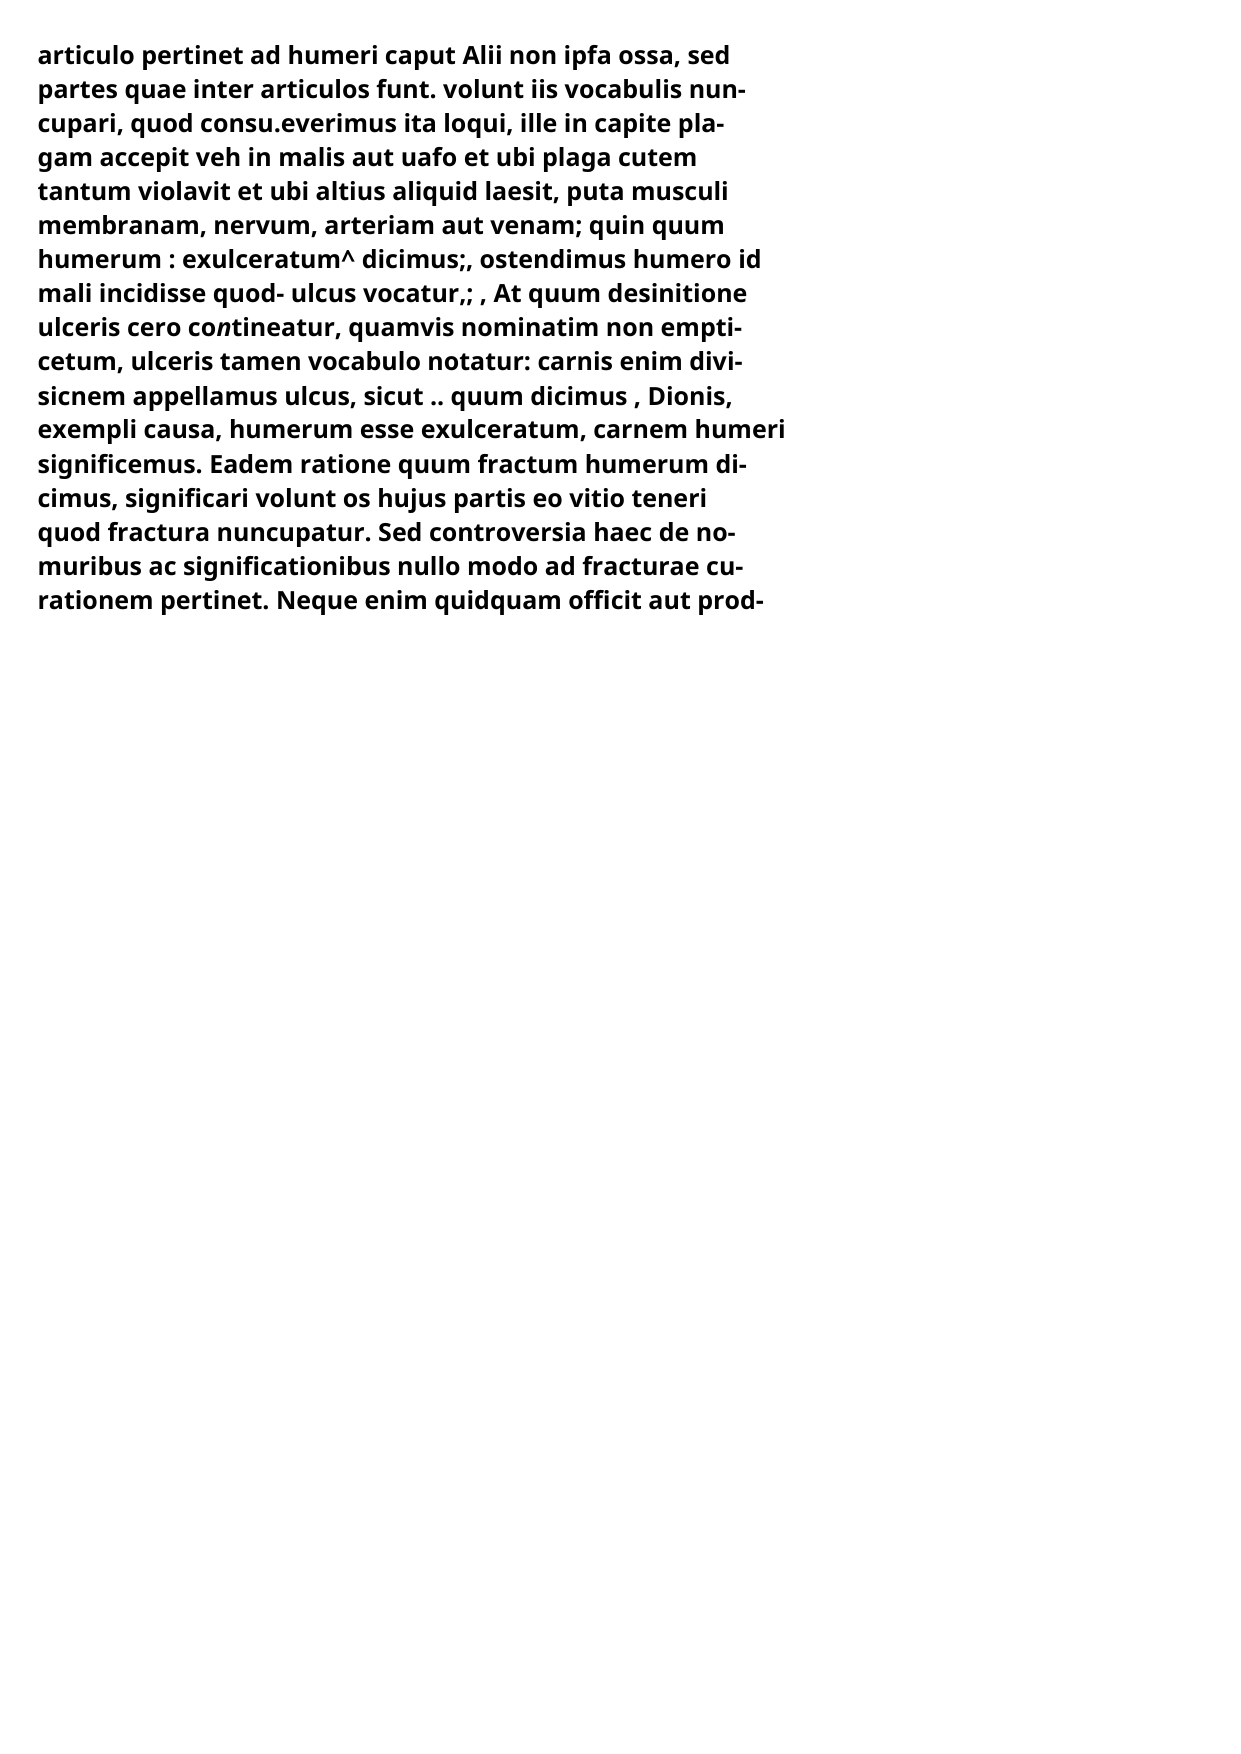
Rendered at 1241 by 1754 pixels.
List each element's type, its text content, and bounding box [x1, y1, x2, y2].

text articulo pertinet ad humeri caput Alii non ipfa ossa, sed partes quae inter articulos funt. volunt iis vocabulis nun- cupari, quod consu.everimus ita loqui, ille in capite pla- gam accepit veh in malis aut uafo et ubi plaga cutem tantum violavit et ubi altius aliquid laesit, puta musculi membranam, nervum, arteriam aut venam; quin quum humerum : exulceratum^ dicimus;, ostendimus humero id mali incidisse quod- ulcus vocatur,; , At quum desinitione ulceris cero contineatur, quamvis nominatim non empti- cetum, ulceris tamen vocabulo notatur: carnis enim divi- sicnem appellamus ulcus, sicut .. quum dicimus , Dionis, exempli causa, humerum esse exulceratum, carnem humeri significemus. Eadem ratione quum fractum humerum di- cimus, significari volunt os hujus partis eo vitio teneri quod fractura nuncupatur. Sed controversia haec de no- muribus ac significationibus nullo modo ad fracturae cu- rationem pertinet. Neque enim quidquam officit aut prod- [37, 37, 1203, 617]
